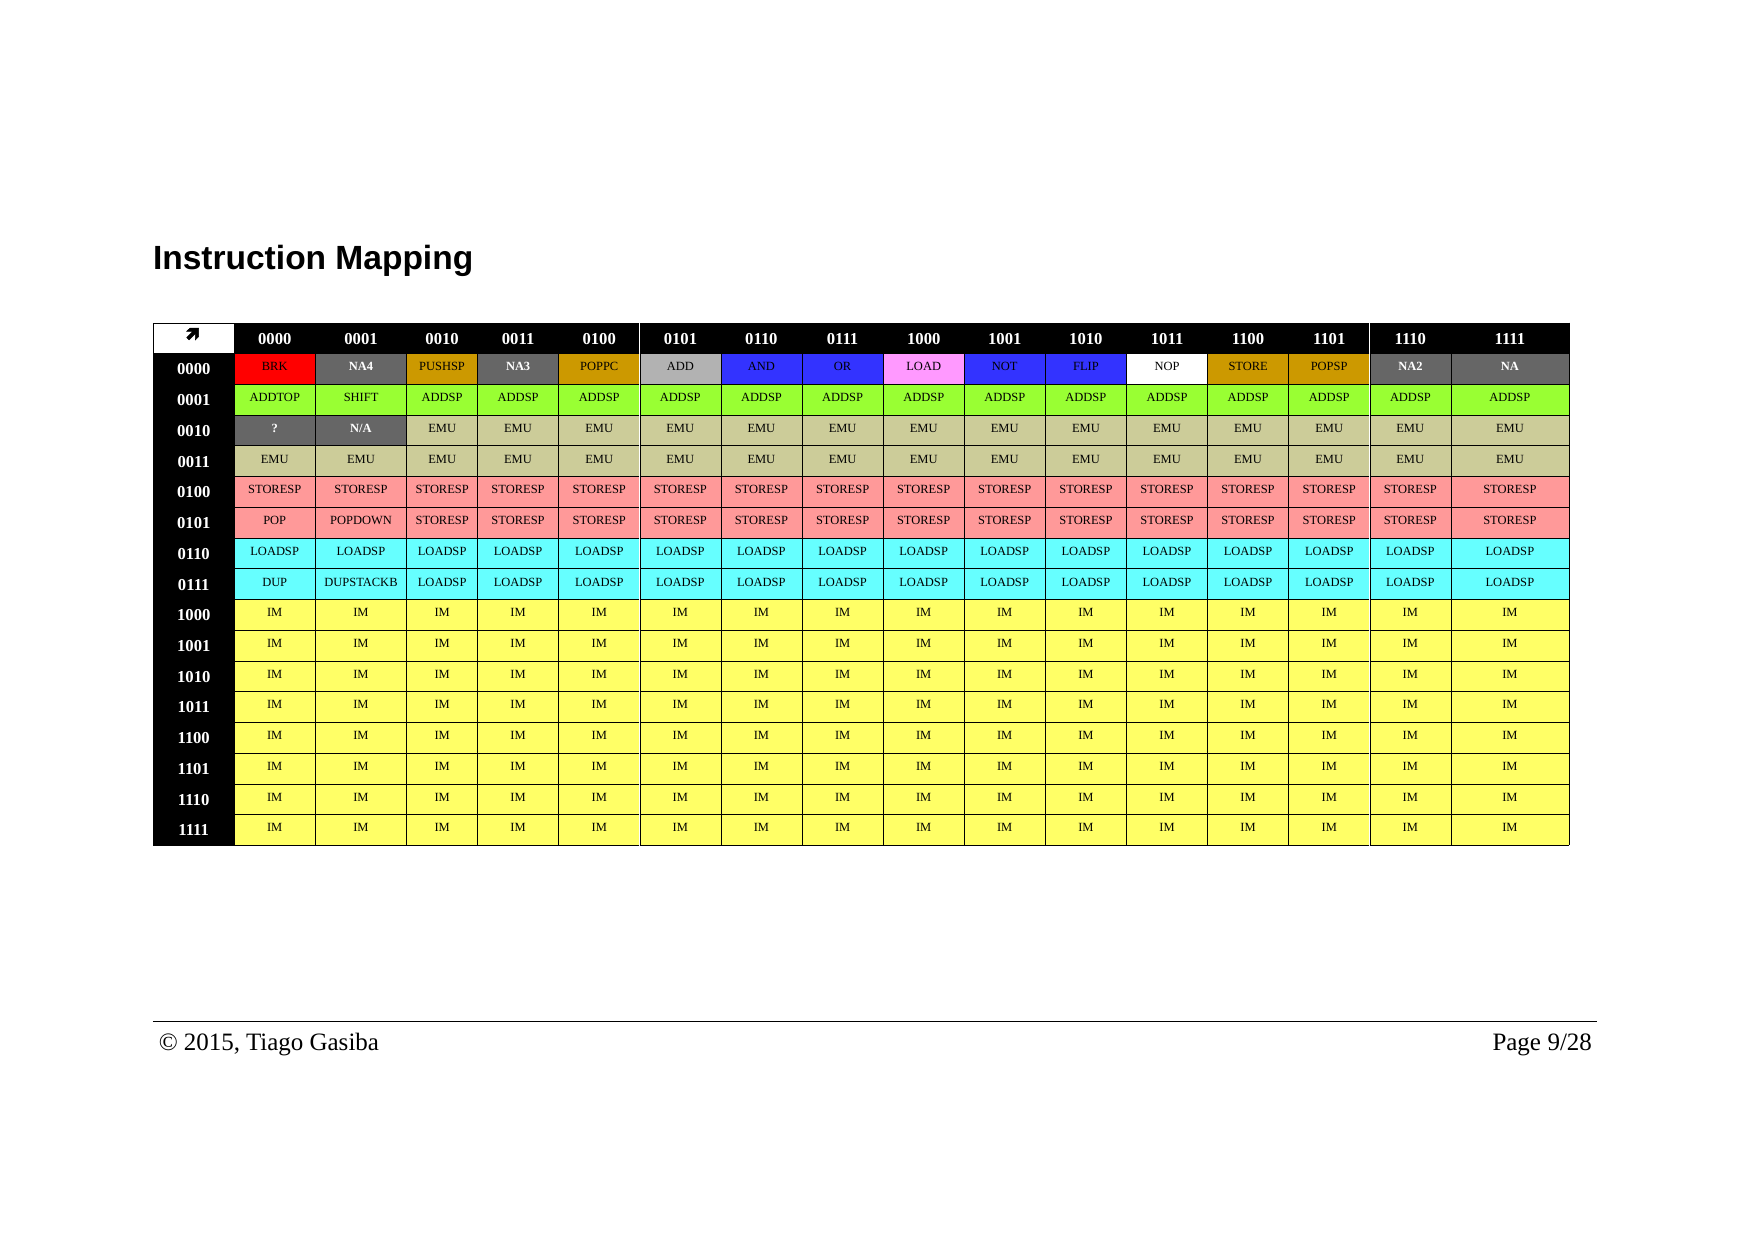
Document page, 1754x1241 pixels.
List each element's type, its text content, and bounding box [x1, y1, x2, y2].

table_cell IM [965, 815, 1045, 845]
table_cell IM [965, 662, 1045, 691]
table_cell LOADSP [559, 569, 639, 599]
table_cell IM [316, 815, 406, 845]
table_cell DUP [235, 569, 315, 599]
table_cell LOADSP [1452, 539, 1569, 568]
table_cell STORESP [722, 477, 802, 507]
table_header 1111 [1452, 324, 1569, 353]
table_cell IM [1046, 815, 1126, 845]
table_header 0110 [722, 324, 802, 353]
table_cell IM [1289, 785, 1369, 814]
table_cell AND [722, 354, 802, 384]
table_cell ? [235, 416, 315, 445]
table_cell IM [1046, 692, 1126, 722]
table_cell IM [235, 631, 315, 661]
table_cell LOADSP [1046, 569, 1126, 599]
table_header 1011 [1127, 324, 1207, 353]
table_cell POPPC [559, 354, 639, 384]
table_cell LOADSP [478, 569, 558, 599]
table_cell EMU [478, 446, 558, 476]
table_cell ADD [641, 354, 721, 384]
table_cell ADDSP [641, 385, 721, 415]
table_cell IM [1371, 815, 1451, 845]
table_cell IM [722, 785, 802, 814]
table_cell IM [1046, 662, 1126, 691]
table_cell IM [1452, 692, 1569, 722]
table_cell IM [478, 754, 558, 784]
table_cell EMU [803, 446, 883, 476]
table_cell LOADSP [235, 539, 315, 568]
table_cell IM [965, 692, 1045, 722]
table_cell IM [803, 631, 883, 661]
table_cell ADDSP [478, 385, 558, 415]
table_cell 0000 [154, 354, 234, 384]
table_cell LOADSP [1127, 539, 1207, 568]
table_cell IM [559, 785, 639, 814]
table_cell IM [478, 662, 558, 691]
table_cell IM [722, 600, 802, 630]
table_cell EMU [235, 446, 315, 476]
table_cell IM [407, 815, 477, 845]
table_cell IM [478, 600, 558, 630]
table_cell IM [1371, 662, 1451, 691]
table_cell BRK [235, 354, 315, 384]
table_cell FLIP [1046, 354, 1126, 384]
table_cell STORE [1208, 354, 1288, 384]
table_cell EMU [559, 416, 639, 445]
table_cell LOADSP [1127, 569, 1207, 599]
subtitle Instruction Mapping [153, 238, 1597, 277]
table_header 1100 [1208, 324, 1288, 353]
table_cell NOP [1127, 354, 1207, 384]
table_cell IM [1208, 754, 1288, 784]
table_cell STORESP [1289, 508, 1369, 538]
table_header 0001 [316, 324, 406, 353]
table_cell IM [1371, 600, 1451, 630]
table_cell IM [884, 754, 964, 784]
table_cell IM [316, 785, 406, 814]
table_cell LOADSP [407, 539, 477, 568]
table_cell IM [559, 692, 639, 722]
table_cell IM [316, 723, 406, 753]
table_header 0111 [803, 324, 883, 353]
table_header 1110 [1371, 324, 1451, 353]
table_cell OR [803, 354, 883, 384]
table_cell IM [1127, 600, 1207, 630]
table_cell IM [478, 815, 558, 845]
table_cell 0101 [154, 508, 234, 538]
table_header 1010 [1046, 324, 1126, 353]
table_cell IM [884, 785, 964, 814]
table_cell LOADSP [559, 539, 639, 568]
table_header 0011 [478, 324, 558, 353]
table_cell LOADSP [722, 569, 802, 599]
table_cell IM [235, 662, 315, 691]
table_cell ADDSP [1289, 385, 1369, 415]
table_cell STORESP [316, 477, 406, 507]
table_cell 0110 [154, 539, 234, 568]
table_cell 0100 [154, 477, 234, 507]
table_cell IM [316, 631, 406, 661]
table_cell EMU [722, 446, 802, 476]
table_cell STORESP [965, 508, 1045, 538]
table_cell IM [1452, 785, 1569, 814]
table_cell LOADSP [641, 539, 721, 568]
table_cell IM [1127, 662, 1207, 691]
table_cell IM [407, 723, 477, 753]
table_cell LOADSP [965, 539, 1045, 568]
table_cell IM [1452, 815, 1569, 845]
table_cell IM [235, 723, 315, 753]
table_cell STORESP [641, 477, 721, 507]
table_cell IM [316, 692, 406, 722]
table_cell IM [884, 631, 964, 661]
table_cell IM [965, 785, 1045, 814]
table_cell N/A [316, 416, 406, 445]
table_cell IM [1289, 662, 1369, 691]
table_cell IM [1452, 600, 1569, 630]
table_cell EMU [1208, 416, 1288, 445]
table_cell IM [559, 754, 639, 784]
table_cell EMU [316, 446, 406, 476]
table_cell NOT [965, 354, 1045, 384]
table_cell EMU [1046, 416, 1126, 445]
table_header  [154, 324, 234, 353]
table_cell STORESP [1127, 477, 1207, 507]
table_cell 1000 [154, 600, 234, 630]
table_cell ADDSP [407, 385, 477, 415]
table_cell EMU [1289, 446, 1369, 476]
table_cell IM [803, 662, 883, 691]
table_cell IM [235, 600, 315, 630]
table_cell ADDSP [965, 385, 1045, 415]
table_cell IM [722, 692, 802, 722]
table_cell IM [559, 631, 639, 661]
table_cell LOADSP [1208, 539, 1288, 568]
table_cell IM [1208, 692, 1288, 722]
table_cell 1100 [154, 723, 234, 753]
table_cell LOADSP [1452, 569, 1569, 599]
table_cell IM [235, 692, 315, 722]
table_cell NA4 [316, 354, 406, 384]
table_cell STORESP [1046, 508, 1126, 538]
table_cell IM [803, 692, 883, 722]
table_header 0000 [235, 324, 315, 353]
table_cell IM [1127, 754, 1207, 784]
table_cell IM [316, 600, 406, 630]
table_cell IM [1127, 631, 1207, 661]
table_cell IM [1127, 723, 1207, 753]
table_cell LOADSP [1371, 569, 1451, 599]
table_cell EMU [641, 416, 721, 445]
table_cell STORESP [559, 508, 639, 538]
table_cell STORESP [478, 508, 558, 538]
table_cell IM [1208, 600, 1288, 630]
table_cell STORESP [1208, 477, 1288, 507]
table_cell EMU [1452, 416, 1569, 445]
table_cell NA2 [1371, 354, 1451, 384]
table_cell EMU [965, 416, 1045, 445]
table_cell IM [965, 631, 1045, 661]
table_cell STORESP [407, 477, 477, 507]
table_cell IM [803, 815, 883, 845]
table_cell IM [1046, 785, 1126, 814]
table_cell IM [1371, 692, 1451, 722]
table_cell STORESP [559, 477, 639, 507]
table_cell IM [1127, 692, 1207, 722]
table_cell IM [559, 723, 639, 753]
table_cell IM [1371, 754, 1451, 784]
table_cell STORESP [1127, 508, 1207, 538]
table_cell IM [1371, 631, 1451, 661]
table_cell ADDTOP [235, 385, 315, 415]
table_cell IM [1127, 815, 1207, 845]
table_cell IM [1208, 631, 1288, 661]
table_cell ADDSP [1371, 385, 1451, 415]
table_cell IM [407, 692, 477, 722]
table_cell IM [884, 815, 964, 845]
table_cell IM [235, 785, 315, 814]
table_cell IM [803, 723, 883, 753]
table_cell IM [965, 723, 1045, 753]
table_cell 1011 [154, 692, 234, 722]
table_cell ADDSP [1046, 385, 1126, 415]
table_cell IM [1046, 631, 1126, 661]
table_cell IM [235, 754, 315, 784]
table_cell IM [407, 785, 477, 814]
table_cell NA [1452, 354, 1569, 384]
table_cell EMU [965, 446, 1045, 476]
table_cell STORESP [1371, 477, 1451, 507]
table_cell ADDSP [559, 385, 639, 415]
table_cell IM [1289, 815, 1369, 845]
table_header 1000 [884, 324, 964, 353]
table_cell IM [1046, 600, 1126, 630]
table_cell EMU [1371, 416, 1451, 445]
table_cell STORESP [235, 477, 315, 507]
table_cell IM [1127, 785, 1207, 814]
table_cell IM [1289, 692, 1369, 722]
table_cell EMU [478, 416, 558, 445]
table_cell IM [722, 662, 802, 691]
table_cell 0111 [154, 569, 234, 599]
table_cell IM [316, 662, 406, 691]
table_cell ADDSP [722, 385, 802, 415]
table_cell ADDSP [1452, 385, 1569, 415]
table_cell IM [641, 723, 721, 753]
table_cell STORESP [1208, 508, 1288, 538]
table_header 0010 [407, 324, 477, 353]
table_cell STORESP [803, 477, 883, 507]
table_header 1101 [1289, 324, 1369, 353]
table_header 0100 [559, 324, 639, 353]
table_cell EMU [559, 446, 639, 476]
table_cell LOADSP [641, 569, 721, 599]
table_cell EMU [722, 416, 802, 445]
table_cell LOADSP [965, 569, 1045, 599]
table_cell LOADSP [722, 539, 802, 568]
table_cell STORESP [1289, 477, 1369, 507]
table_cell LOADSP [803, 539, 883, 568]
table_cell IM [1289, 631, 1369, 661]
table_cell IM [316, 754, 406, 784]
table_cell IM [1289, 723, 1369, 753]
table_cell EMU [1046, 446, 1126, 476]
table_cell IM [407, 631, 477, 661]
table_cell EMU [1127, 416, 1207, 445]
table_cell EMU [407, 446, 477, 476]
table_cell IM [803, 785, 883, 814]
table_cell LOADSP [316, 539, 406, 568]
table_cell IM [1046, 723, 1126, 753]
table_cell LOADSP [407, 569, 477, 599]
table_cell IM [884, 662, 964, 691]
table_cell IM [1452, 662, 1569, 691]
table_cell EMU [884, 446, 964, 476]
table_cell STORESP [965, 477, 1045, 507]
table_cell IM [1046, 754, 1126, 784]
table_cell 1110 [154, 785, 234, 814]
table_cell STORESP [1452, 477, 1569, 507]
table_cell IM [884, 692, 964, 722]
table_cell LOADSP [884, 539, 964, 568]
table_cell IM [722, 631, 802, 661]
table_cell LOADSP [1371, 539, 1451, 568]
table_cell EMU [884, 416, 964, 445]
table_cell IM [478, 631, 558, 661]
table_cell IM [407, 600, 477, 630]
table_cell EMU [1371, 446, 1451, 476]
table_cell IM [478, 785, 558, 814]
table_cell IM [722, 815, 802, 845]
table_cell 0010 [154, 416, 234, 445]
table_cell IM [722, 723, 802, 753]
table_cell 1010 [154, 662, 234, 691]
table_cell IM [407, 754, 477, 784]
table_cell STORESP [407, 508, 477, 538]
table_cell IM [965, 754, 1045, 784]
table_cell LOADSP [1289, 539, 1369, 568]
table_cell STORESP [803, 508, 883, 538]
table_cell 1001 [154, 631, 234, 661]
table_cell 0001 [154, 385, 234, 415]
table_cell 0011 [154, 446, 234, 476]
table_cell STORESP [641, 508, 721, 538]
table_cell IM [722, 754, 802, 784]
table_cell 1101 [154, 754, 234, 784]
table_cell IM [559, 600, 639, 630]
table_cell LOADSP [1289, 569, 1369, 599]
table_cell IM [559, 815, 639, 845]
table_cell IM [641, 692, 721, 722]
table_cell ADDSP [1127, 385, 1207, 415]
table_cell IM [559, 662, 639, 691]
table_cell LOADSP [1046, 539, 1126, 568]
table_cell IM [1371, 785, 1451, 814]
table_cell STORESP [884, 508, 964, 538]
table_cell IM [1289, 600, 1369, 630]
table_cell POP [235, 508, 315, 538]
table_cell SHIFT [316, 385, 406, 415]
table_cell IM [1208, 723, 1288, 753]
table_cell IM [803, 754, 883, 784]
table_cell STORESP [1046, 477, 1126, 507]
table_cell IM [478, 692, 558, 722]
table_cell IM [1289, 754, 1369, 784]
table_cell EMU [1208, 446, 1288, 476]
table_cell STORESP [884, 477, 964, 507]
table_cell NA3 [478, 354, 558, 384]
table_cell EMU [407, 416, 477, 445]
table_cell IM [1208, 815, 1288, 845]
table_cell EMU [803, 416, 883, 445]
table_cell IM [235, 815, 315, 845]
table_cell EMU [1289, 416, 1369, 445]
table_cell IM [641, 662, 721, 691]
table_cell LOADSP [884, 569, 964, 599]
table_cell IM [1208, 785, 1288, 814]
table_cell IM [407, 662, 477, 691]
table_header 0101 [641, 324, 721, 353]
table_cell IM [641, 754, 721, 784]
table_cell IM [1452, 631, 1569, 661]
table_cell PUSHSP [407, 354, 477, 384]
table_header 1001 [965, 324, 1045, 353]
table_cell POPDOWN [316, 508, 406, 538]
table_cell LOAD [884, 354, 964, 384]
table_cell IM [641, 631, 721, 661]
table_cell ADDSP [884, 385, 964, 415]
table_cell 1111 [154, 815, 234, 845]
table_cell DUPSTACKB [316, 569, 406, 599]
table_cell ADDSP [803, 385, 883, 415]
table_cell STORESP [1452, 508, 1569, 538]
table_cell IM [884, 600, 964, 630]
table_cell EMU [1452, 446, 1569, 476]
table_cell IM [1452, 723, 1569, 753]
table_cell STORESP [1371, 508, 1451, 538]
table_cell EMU [641, 446, 721, 476]
table_cell LOADSP [803, 569, 883, 599]
table_cell IM [641, 785, 721, 814]
table_cell IM [478, 723, 558, 753]
table_cell IM [965, 600, 1045, 630]
table_cell EMU [1127, 446, 1207, 476]
table_cell IM [1452, 754, 1569, 784]
table_cell ADDSP [1208, 385, 1288, 415]
table_cell IM [641, 600, 721, 630]
table_cell IM [1208, 662, 1288, 691]
table_cell LOADSP [478, 539, 558, 568]
table_cell IM [1371, 723, 1451, 753]
table_cell LOADSP [1208, 569, 1288, 599]
table_cell IM [641, 815, 721, 845]
table_cell IM [803, 600, 883, 630]
table_cell POPSP [1289, 354, 1369, 384]
table_cell STORESP [478, 477, 558, 507]
table_cell IM [884, 723, 964, 753]
table_cell STORESP [722, 508, 802, 538]
